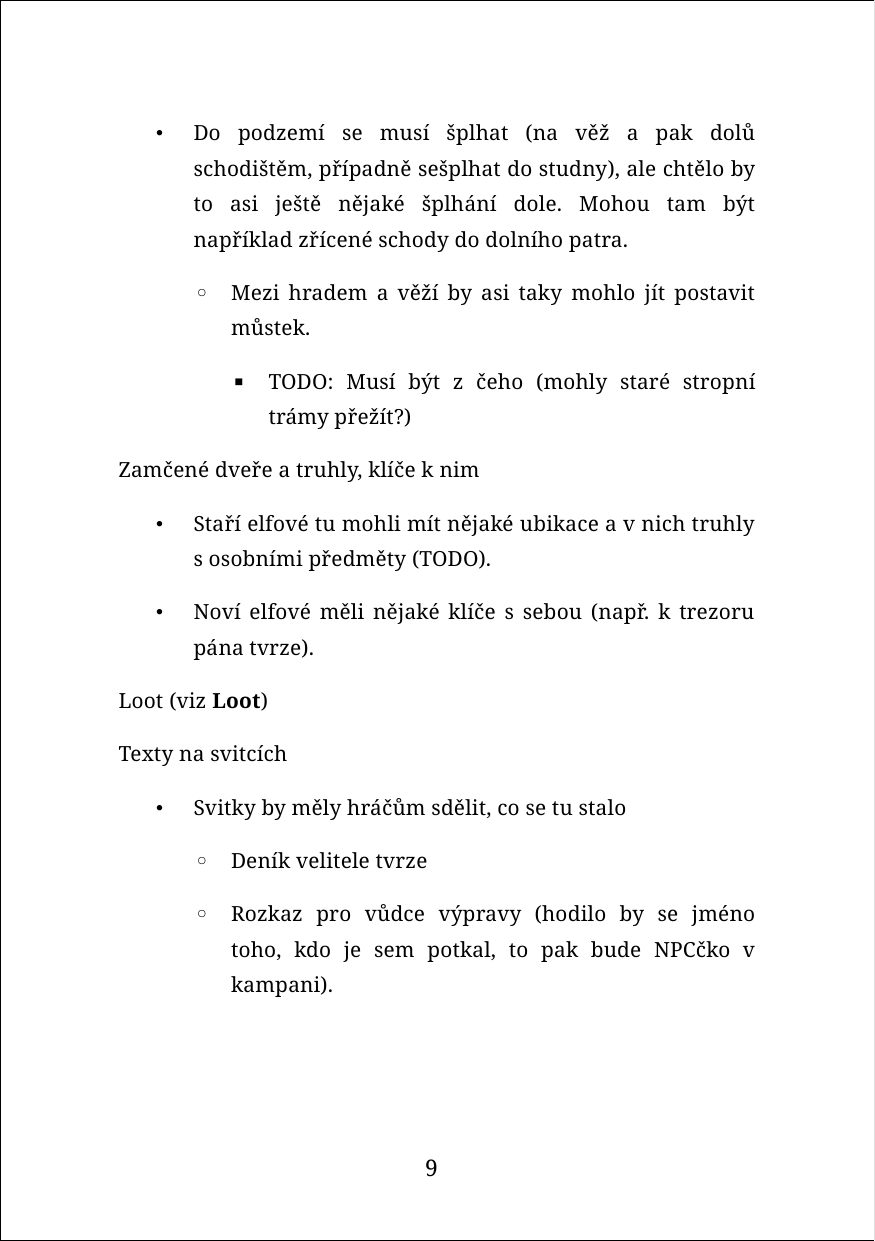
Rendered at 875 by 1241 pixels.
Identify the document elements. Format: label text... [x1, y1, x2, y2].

list Rozkaz pro vůdce výpravy (hodilo by se jméno toho, kdo je sem potkal, to pak bude NPCčko v kampani). [193, 899, 756, 999]
list Deník velitele tvrze [193, 846, 756, 874]
list Svitky by měly hráčům sdělit, co se tu stalo [156, 793, 756, 821]
text Zamčené dveře a truhly, klíče k nim [118, 456, 756, 484]
list Mezi hradem a věží by asi taky mohlo jít postavit můstek. [193, 278, 756, 342]
list Noví elfové měli nějaké klíče s sebou (např. k trezoru pána tvrze). [156, 597, 756, 661]
list TODO: Musí být z čeho (mohly staré stropní trámy přežít?) [231, 367, 756, 431]
list Staří elfové tu mohli mít nějaké ubikace a v nich truhly s osobními předměty (TODO). [156, 509, 756, 573]
list Do podzemí se musí šplhat (na věž a pak dolů schodištěm, případně sešplhat do studny), ale chtělo by to asi ještě nějaké šplhání dole. Mohou tam být například zřícené schody do dolního patra. [156, 118, 756, 253]
text Loot (viz Loot) [118, 686, 756, 715]
text Texty na svitcích [118, 739, 756, 768]
